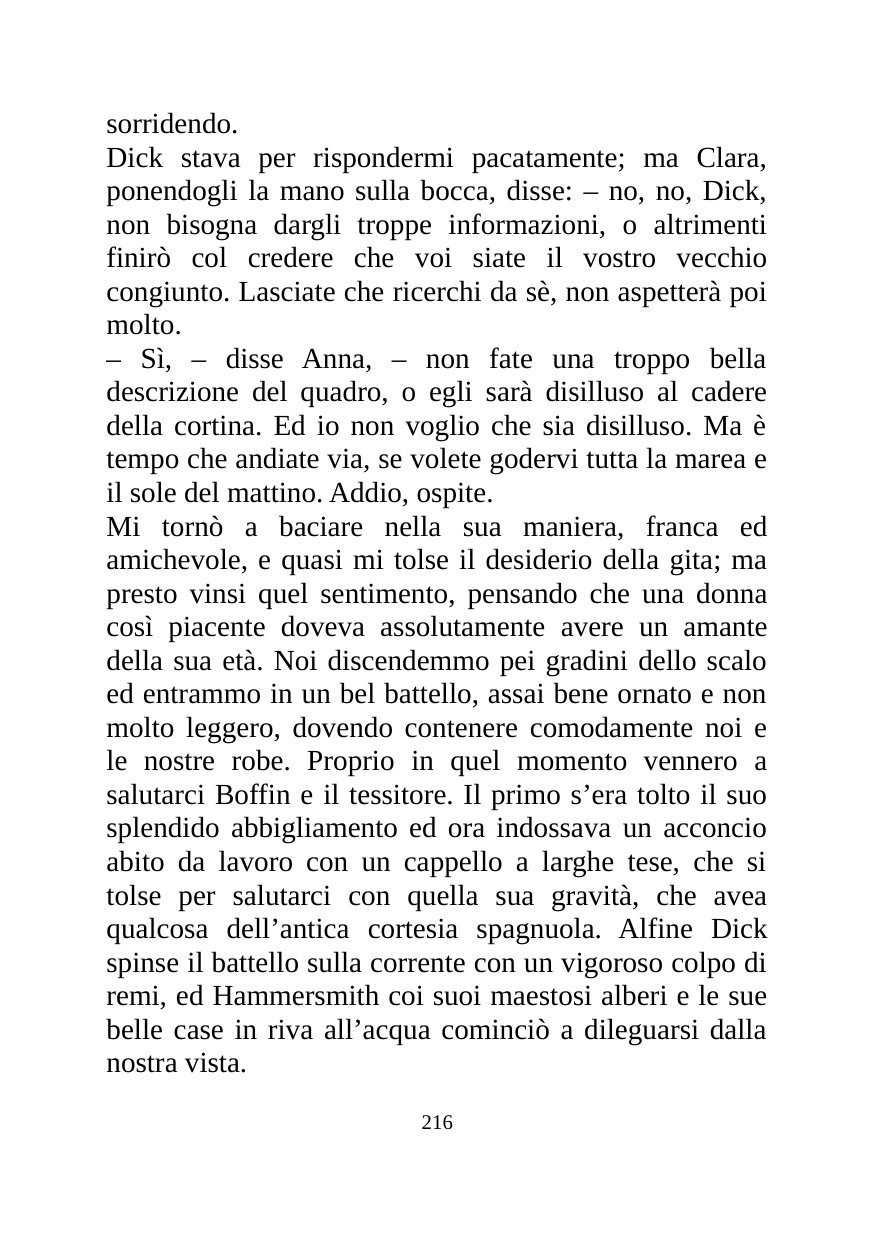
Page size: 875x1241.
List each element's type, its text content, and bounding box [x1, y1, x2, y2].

text Dick stava per rispondermi pacatamente; ma Clara, ponendogli la mano sulla bocca, disse: – no, no, Dick, non bisogna dargli troppe informazioni, o altrimenti finirò col credere che voi siate il vostro vecchio congiunto. Lasciate che ricerchi da sè, non aspetterà poi molto. [106, 140, 768, 341]
text sorridendo. [106, 106, 768, 140]
text – Sì, – disse Anna, – non fate una troppo bella descrizione del quadro, o egli sarà disilluso al cadere della cortina. Ed io non voglio che sia disilluso. Ma è tempo che andiate via, se volete godervi tutta la marea e il sole del mattino. Addio, ospite. [106, 341, 768, 509]
text Mi tornò a baciare nella sua maniera, franca ed amichevole, e quasi mi tolse il desiderio della gita; ma presto vinsi quel sentimento, pensando che una donna così piacente doveva assolutamente avere un amante della sua età. Noi discendemmo pei gradini dello scalo ed entrammo in un bel battello, assai bene ornato e non molto leggero, dovendo contenere comodamente noi e le nostre robe. Proprio in quel momento vennero a salutarci Boffin e il tessitore. Il primo s’era tolto il suo splendido abbigliamento ed ora indossava un acconcio abito da lavoro con un cappello a larghe tese, che si tolse per salutarci con quella sua gravità, che avea qualcosa dell’antica cortesia spagnuola. Alfine Dick spinse il battello sulla corrente con un vigoroso colpo di remi, ed Hammersmith coi suoi maestosi alberi e le sue belle case in riva all’acqua cominciò a dileguarsi dalla nostra vista. [106, 509, 768, 1079]
